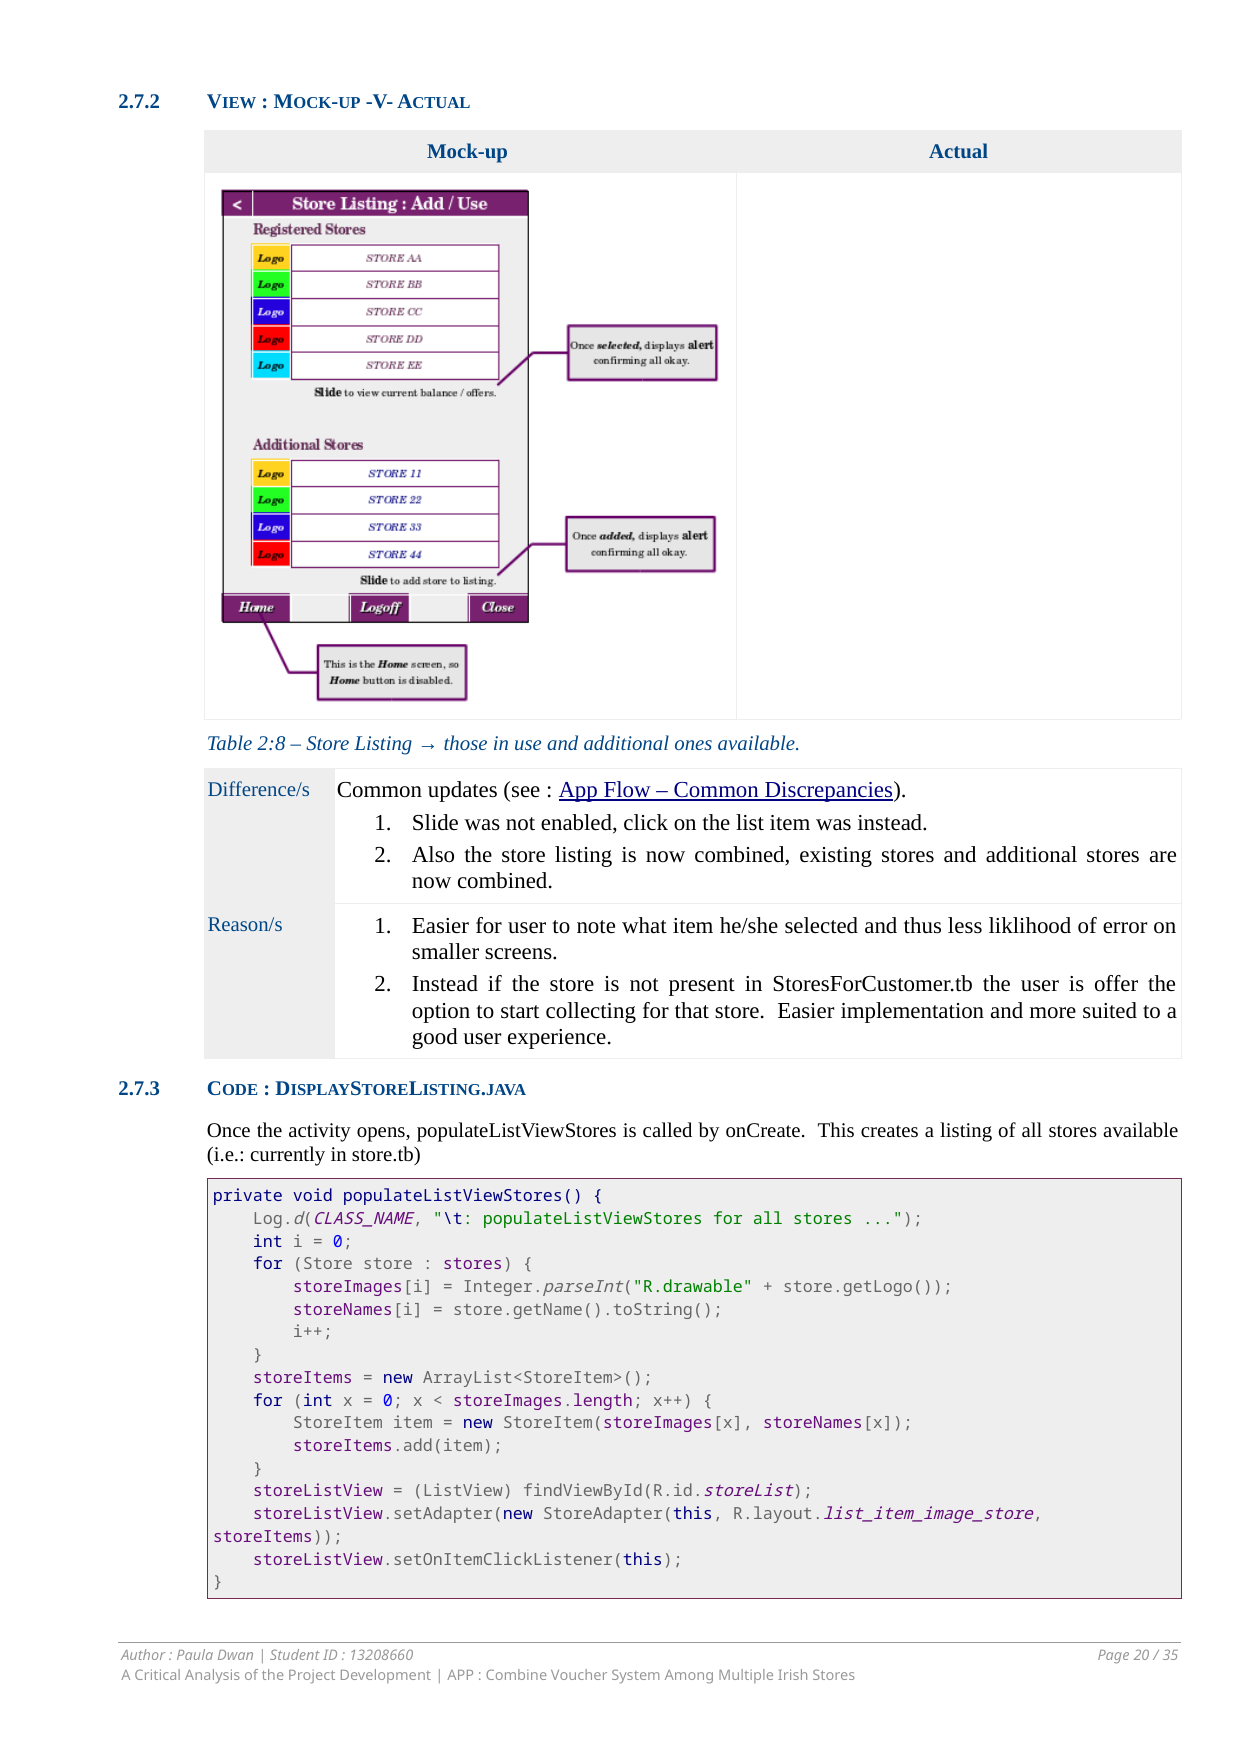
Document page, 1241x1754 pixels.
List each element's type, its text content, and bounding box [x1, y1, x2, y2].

text for (int x = 0; x < storeImages.length; x++) { [208, 1382, 1181, 1405]
text storeItems = new ArrayList<StoreItem>(); [208, 1359, 1181, 1382]
text storeItems.add(item); [208, 1427, 1181, 1450]
text storeListView.setOnItemClickListener(this); [208, 1541, 1181, 1564]
table_header Actual [737, 131, 1181, 172]
text storeListView = (ListView) findViewById(R.id.storeList); [208, 1473, 1181, 1496]
subtitle View : Mock-up -V- Actual [118, 88, 1181, 113]
text Log.d(CLASS_NAME, "\t: populateListViewStores for all stores ..."); [208, 1200, 1181, 1223]
text Once the activity opens, populateListViewStores is called by onCreate. This creates a listing of all stores available (i.e.: currently in store.tb) [207, 1118, 1181, 1166]
text Table 2:8 – Store Listing → those in use and additional ones available. [207, 731, 1181, 755]
table_cell [737, 173, 1181, 718]
text storeImages[i] = Integer.parseInt("R.drawable" + store.getLogo()); [208, 1268, 1181, 1291]
table_header Mock-up [205, 131, 736, 172]
text storeListView.setAdapter(new StoreAdapter(this, R.layout.list_item_image_store, storeItems)); [208, 1496, 1181, 1541]
subtitle Code : DisplayStoreListing.java [118, 1076, 1181, 1100]
table_cell Easier for user to note what item he/she selected and thus less liklihood of error on smaller screens. Instead if the store is not present in StoresForCustomer.tb the user is offer the option to start collecting for that store. Easier implementation and more suited to a good user experience. [335, 904, 1181, 1058]
table_header Common updates (see : App Flow – Common Discrepancies). Slide was not enabled, click on the list item was instead. Also the store listing is now combined, existing stores and additional stores are now combined. [335, 769, 1181, 903]
text storeNames[i] = store.getName().toString(); [208, 1291, 1181, 1314]
table_cell [205, 173, 736, 718]
text StoreItem item = new StoreItem(storeImages[x], storeNames[x]); [208, 1405, 1181, 1427]
text for (Store store : stores) { [208, 1246, 1181, 1268]
text } [208, 1337, 1181, 1359]
picture [218, 187, 721, 704]
text } [208, 1450, 1181, 1473]
text i++; [208, 1314, 1181, 1337]
table_cell Reason/s [205, 904, 334, 1058]
table_header Difference/s [205, 769, 334, 903]
text private void populateListViewStores() { [208, 1179, 1181, 1200]
text } [208, 1564, 1181, 1598]
text int i = 0; [208, 1223, 1181, 1246]
